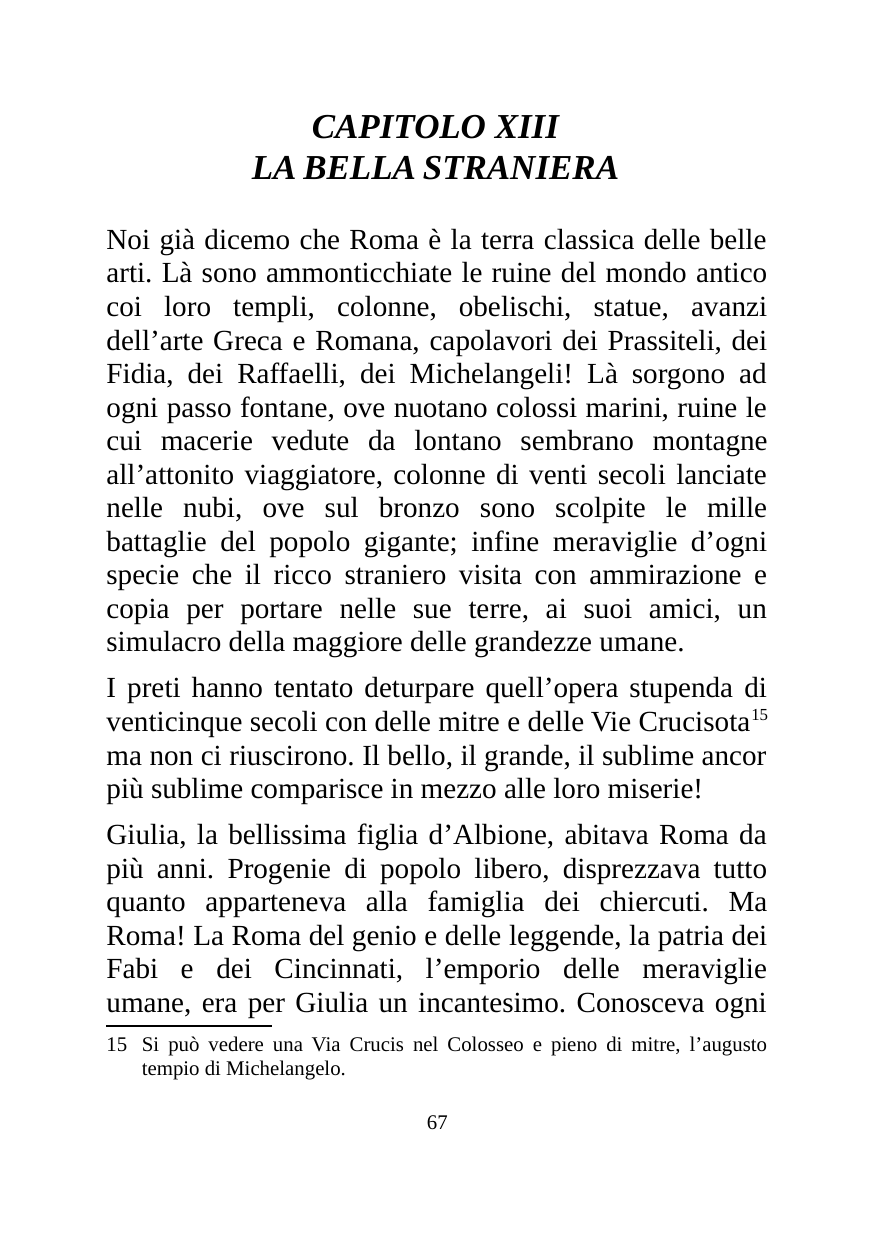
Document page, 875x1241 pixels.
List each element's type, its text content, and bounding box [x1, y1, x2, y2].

text Si può vedere una Via Crucis nel Colosseo e pieno di mitre, l’augusto tempio di Michelangelo. [106, 1032, 768, 1080]
text I preti hanno tentato deturpare quell’opera stupenda di venticinque secoli con delle mitre e delle Vie Crucisota ma non ci riuscirono. Il bello, il grande, il sublime ancor più sublime comparisce in mezzo alle loro miserie! [106, 671, 768, 805]
text Giulia, la bellissima figlia d’Albione, abitava Roma da più anni. Progenie di popolo libero, disprezzava tutto quanto apparteneva alla famiglia dei chiercuti. Ma Roma! La Roma del genio e delle leggende, la patria dei Fabi e dei Cincinnati, l’emporio delle meraviglie umane, era per Giulia un incantesimo. Conosceva ogni [106, 817, 768, 1018]
subtitle CAPITOLO XIII LA BELLA STRANIERA [106, 106, 768, 187]
text Noi già dicemo che Roma è la terra classica delle belle arti. Là sono ammonticchiate le ruine del mondo antico coi loro templi, colonne, obelischi, statue, avanzi dell’arte Greca e Romana, capolavori dei Prassiteli, dei Fidia, dei Raffaelli, dei Michelangeli! Là sorgono ad ogni passo fontane, ove nuotano colossi marini, ruine le cui macerie vedute da lontano sembrano montagne all’attonito viaggiatore, colonne di venti secoli lanciate nelle nubi, ove sul bronzo sono scolpite le mille battaglie del popolo gigante; infine meraviglie d’ogni specie che il ricco straniero visita con ammirazione e copia per portare nelle sue terre, ai suoi amici, un simulacro della maggiore delle grandezze umane. [106, 222, 768, 658]
